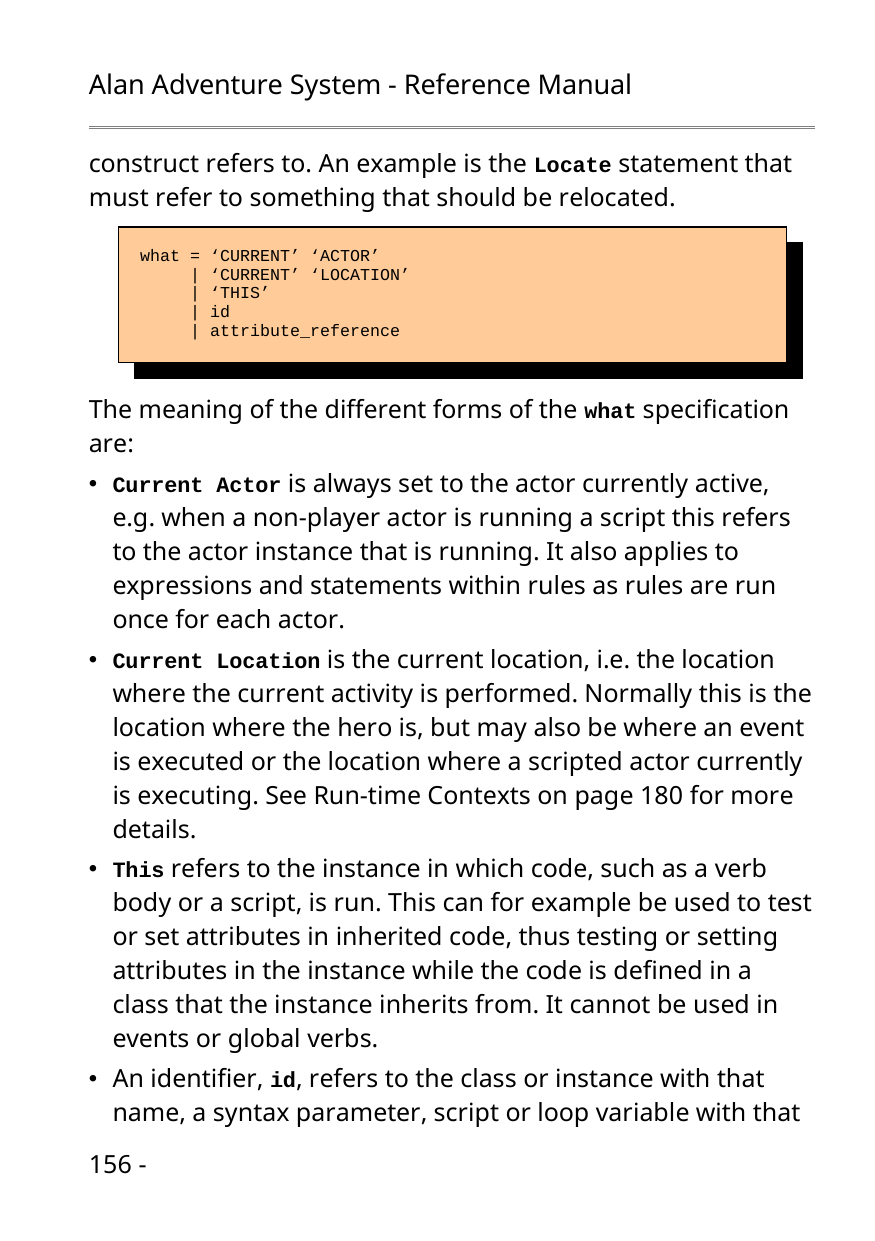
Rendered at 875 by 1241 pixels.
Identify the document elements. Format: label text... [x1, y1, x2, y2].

list Current Actor is always set to the actor currently active, e.g. when a non-player actor is running a script this refers to the actor instance that is running. It also ap­plies to expressions and statements within rules as rules are run once for each actor. [88, 466, 815, 636]
list Current Location is the current location, i.e. the location where the cur­rent activity is performed. Normally this is the location where the hero is, but may also be where an event is executed or the location where a scripted actor currently is executing. See Run-time Contexts on page 145 for more details. [88, 642, 815, 846]
text construct refers to. An example is the Locate statement that must refer to something that should be relocated. [88, 146, 815, 213]
list An identifier, id, refers to the class or instance with that name, a syntax parameter, script or loop variable with that [88, 1061, 815, 1129]
text The meaning of the different forms of the what specification are: [88, 392, 815, 459]
text what = ‘CURRENT’ ‘ACTOR’ | ‘CURRENT’ ‘LOCATION’ | ‘THIS’ | id | attribute_reference [119, 228, 786, 362]
list This refers to the instance in which code, such as a verb body or a script, is run. This can for example be used to test or set attributes in inherited code, thus testing or setting attributes in the instance while the code is defined in a class that the instance inherits from. It cannot be used in events or global verbs. [88, 851, 815, 1055]
